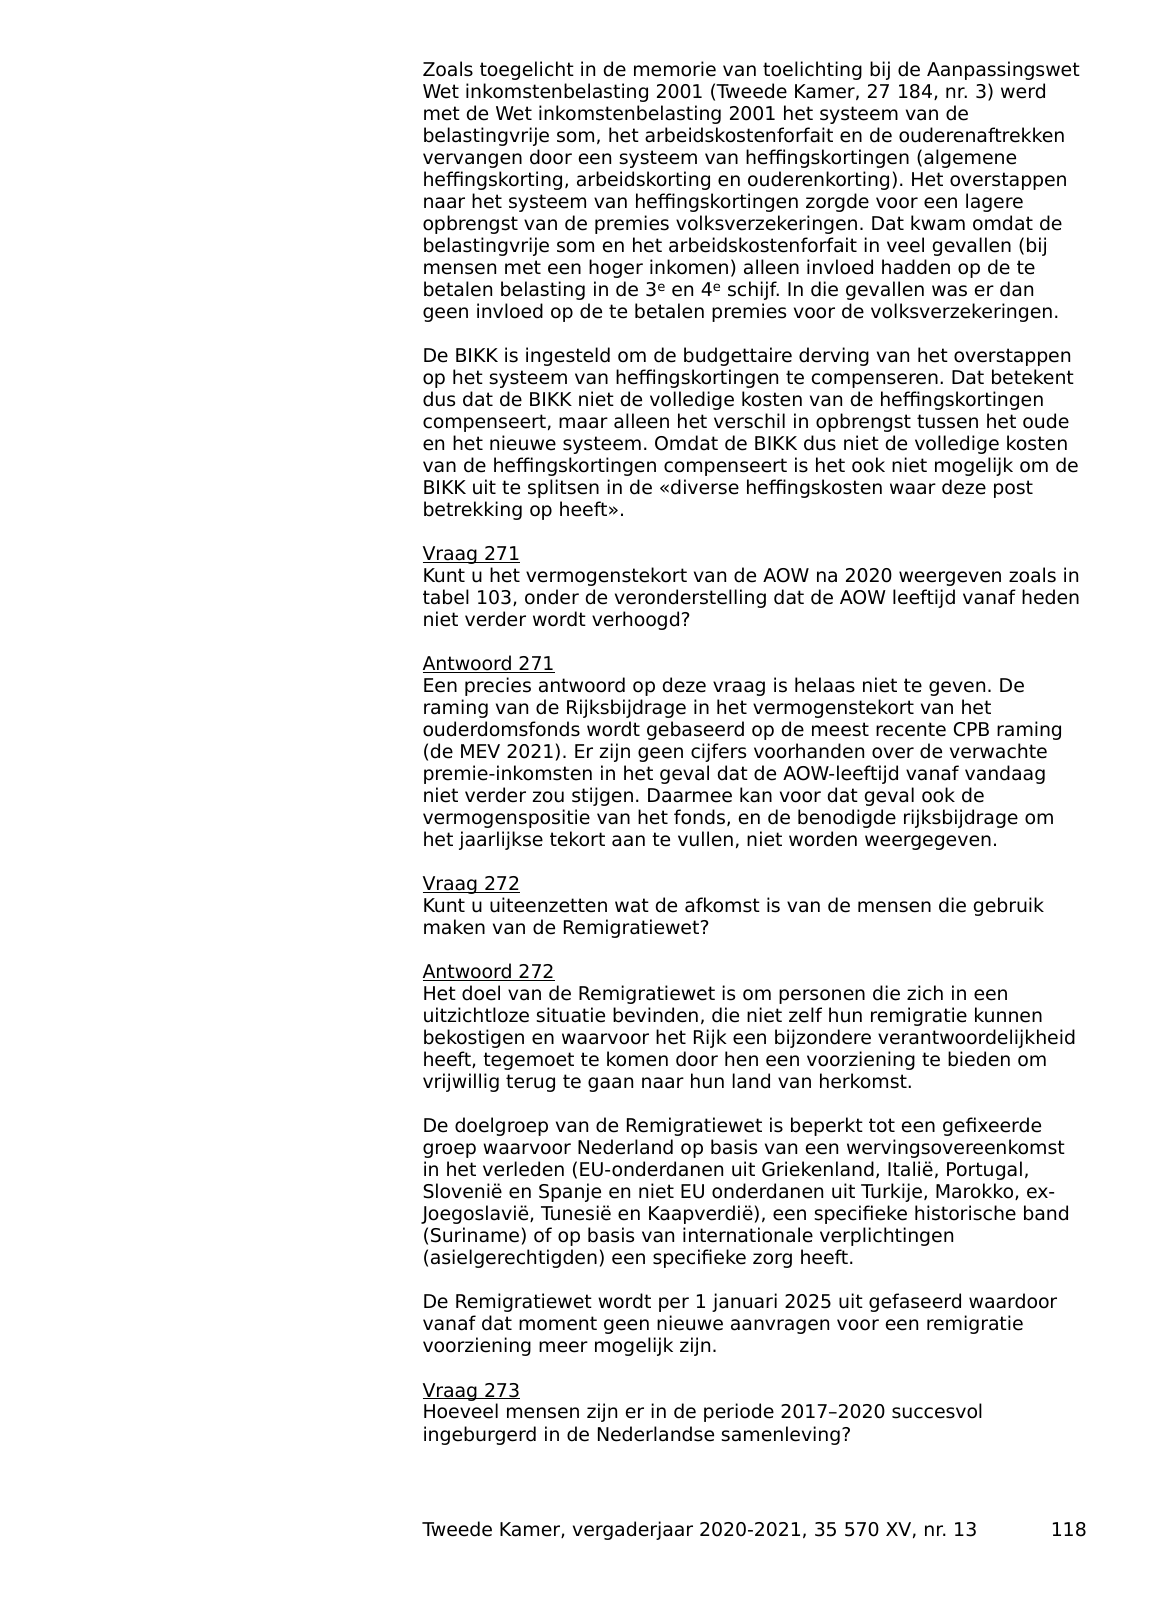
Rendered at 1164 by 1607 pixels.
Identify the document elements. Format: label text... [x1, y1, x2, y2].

text De doelgroep van de Remigratiewet is beperkt tot een gefixeerde groep waarvoor Nederland op basis van een wervingsovereenkomst in het verleden (EU-onderdanen uit Griekenland, Italië, Portugal, Slovenië en Spanje en niet EU onderdanen uit Turkije, Marokko, ex-Joegoslavië, Tunesië en Kaapverdië), een specifieke historische band (Suriname) of op basis van internationale verplichtingen (asielgerechtigden) een specifieke zorg heeft. [422, 1115, 1087, 1269]
text Een precies antwoord op deze vraag is helaas niet te geven. De raming van de Rijksbijdrage in het vermogenstekort van het ouderdomsfonds wordt gebaseerd op de meest recente CPB raming (de MEV 2021). Er zijn geen cijfers voorhanden over de verwachte premie-inkomsten in het geval dat de AOW-leeftijd vanaf vandaag niet verder zou stijgen. Daarmee kan voor dat geval ook de vermogenspositie van het fonds, en de benodigde rijksbijdrage om het jaarlijkse tekort aan te vullen, niet worden weergegeven. [422, 675, 1087, 851]
text Kunt u het vermogenstekort van de AOW na 2020 weergeven zoals in tabel 103, onder de veronderstelling dat de AOW leeftijd vanaf heden niet verder wordt verhoogd? [422, 565, 1087, 631]
text Vraag 272 [422, 873, 1087, 895]
text Antwoord 272 [422, 961, 1087, 983]
text De Remigratiewet wordt per 1 januari 2025 uit gefaseerd waardoor vanaf dat moment geen nieuwe aanvragen voor een remigratie voorziening meer mogelijk zijn. [422, 1291, 1087, 1357]
text Het doel van de Remigratiewet is om personen die zich in een uitzichtloze situatie bevinden, die niet zelf hun remigratie kunnen bekostigen en waarvoor het Rijk een bijzondere verantwoordelijkheid heeft, tegemoet te komen door hen een voorziening te bieden om vrijwillig terug te gaan naar hun land van herkomst. [422, 983, 1087, 1093]
text Kunt u uiteenzetten wat de afkomst is van de mensen die gebruik maken van de Remigratiewet? [422, 895, 1087, 939]
text Hoeveel mensen zijn er in de periode 2017–2020 succesvol ingeburgerd in de Nederlandse samenleving? [422, 1401, 1087, 1445]
text Vraag 271 [422, 543, 1087, 565]
text Vraag 273 [422, 1379, 1087, 1401]
text Antwoord 271 [422, 653, 1087, 675]
text Zoals toegelicht in de memorie van toelichting bij de Aanpassingswet Wet inkomstenbelasting 2001 (Tweede Kamer, 27 184, nr. 3) werd met de Wet inkomstenbelasting 2001 het systeem van de belastingvrije som, het arbeidskostenforfait en de ouderenaftrekken vervangen door een systeem van heffingskortingen (algemene heffingskorting, arbeidskorting en ouderenkorting). Het overstappen naar het systeem van heffingskortingen zorgde voor een lagere opbrengst van de premies volksverzekeringen. Dat kwam omdat de belastingvrije som en het arbeidskostenforfait in veel gevallen (bij mensen met een hoger inkomen) alleen invloed hadden op de te betalen belasting in de 3e en 4e schijf. In die gevallen was er dan geen invloed op de te betalen premies voor de volksverzekeringen. [422, 59, 1087, 323]
text De BIKK is ingesteld om de budgettaire derving van het overstappen op het systeem van heffingskortingen te compenseren. Dat betekent dus dat de BIKK niet de volledige kosten van de heffingskortingen compenseert, maar alleen het verschil in opbrengst tussen het oude en het nieuwe systeem. Omdat de BIKK dus niet de volledige kosten van de heffingskortingen compenseert is het ook niet mogelijk om de BIKK uit te splitsen in de «diverse heffingskosten waar deze post betrekking op heeft». [422, 345, 1087, 521]
